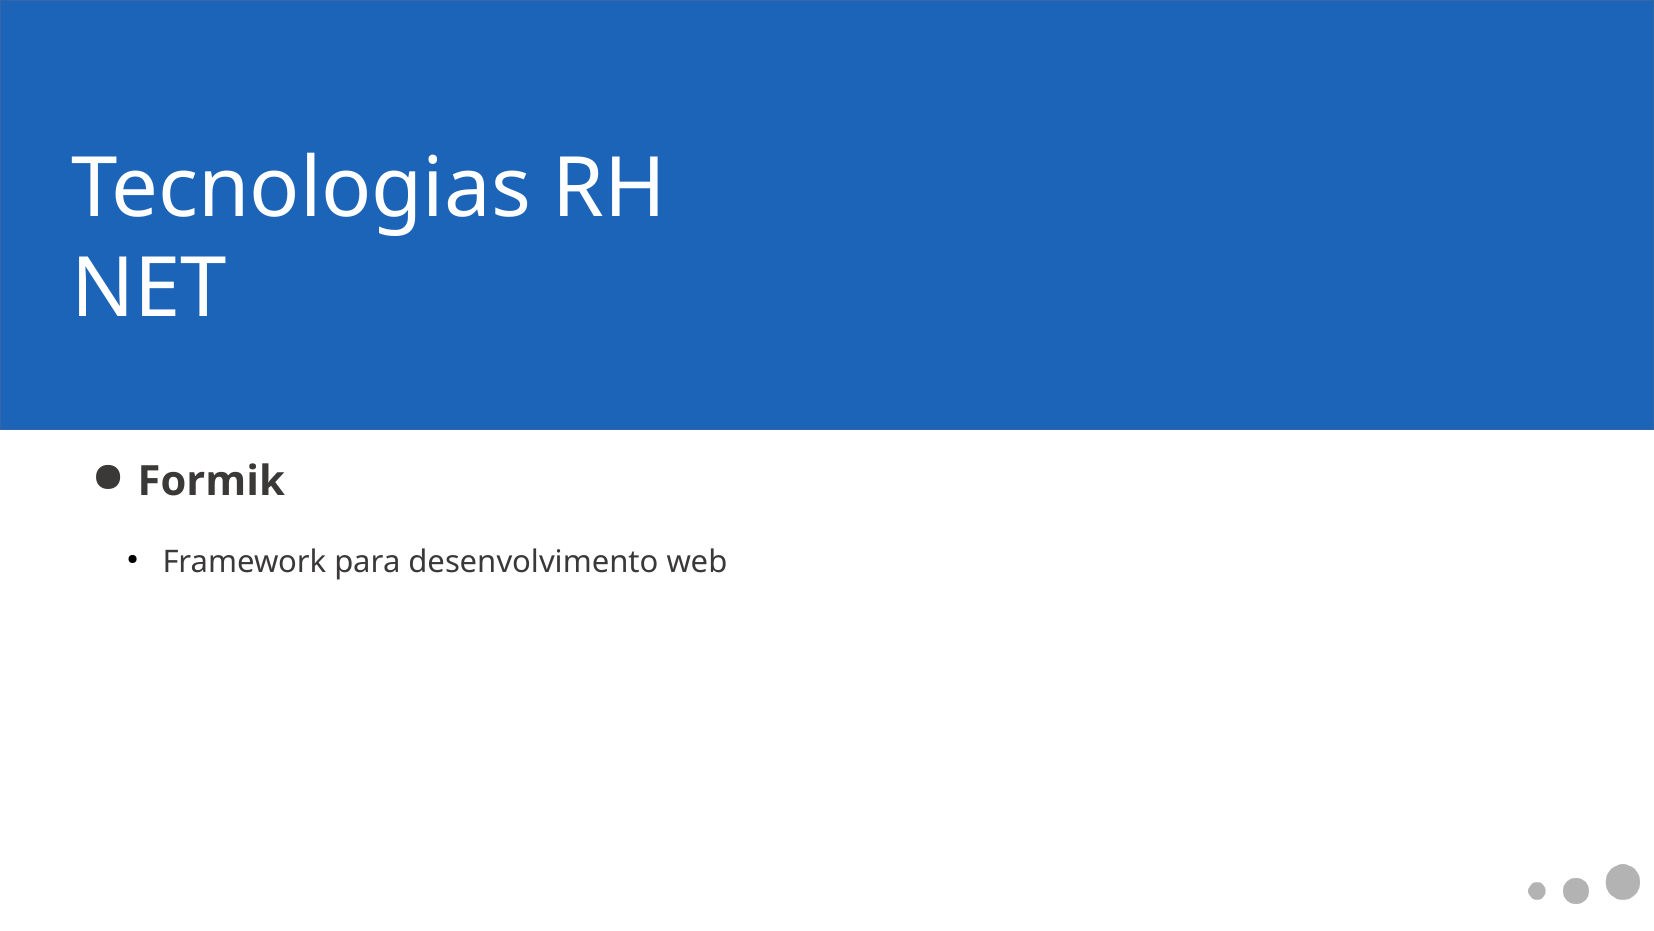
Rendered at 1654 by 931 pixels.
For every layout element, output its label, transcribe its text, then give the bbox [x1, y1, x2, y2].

picture [1528, 864, 1640, 904]
text_box Tecnologias RH NET [56, 125, 851, 221]
text_box Tecnologias RH NET [383, 177, 408, 211]
text_box [0, 0, 1654, 430]
text_box Formik Framework para desenvolvimento web [76, 446, 1588, 492]
